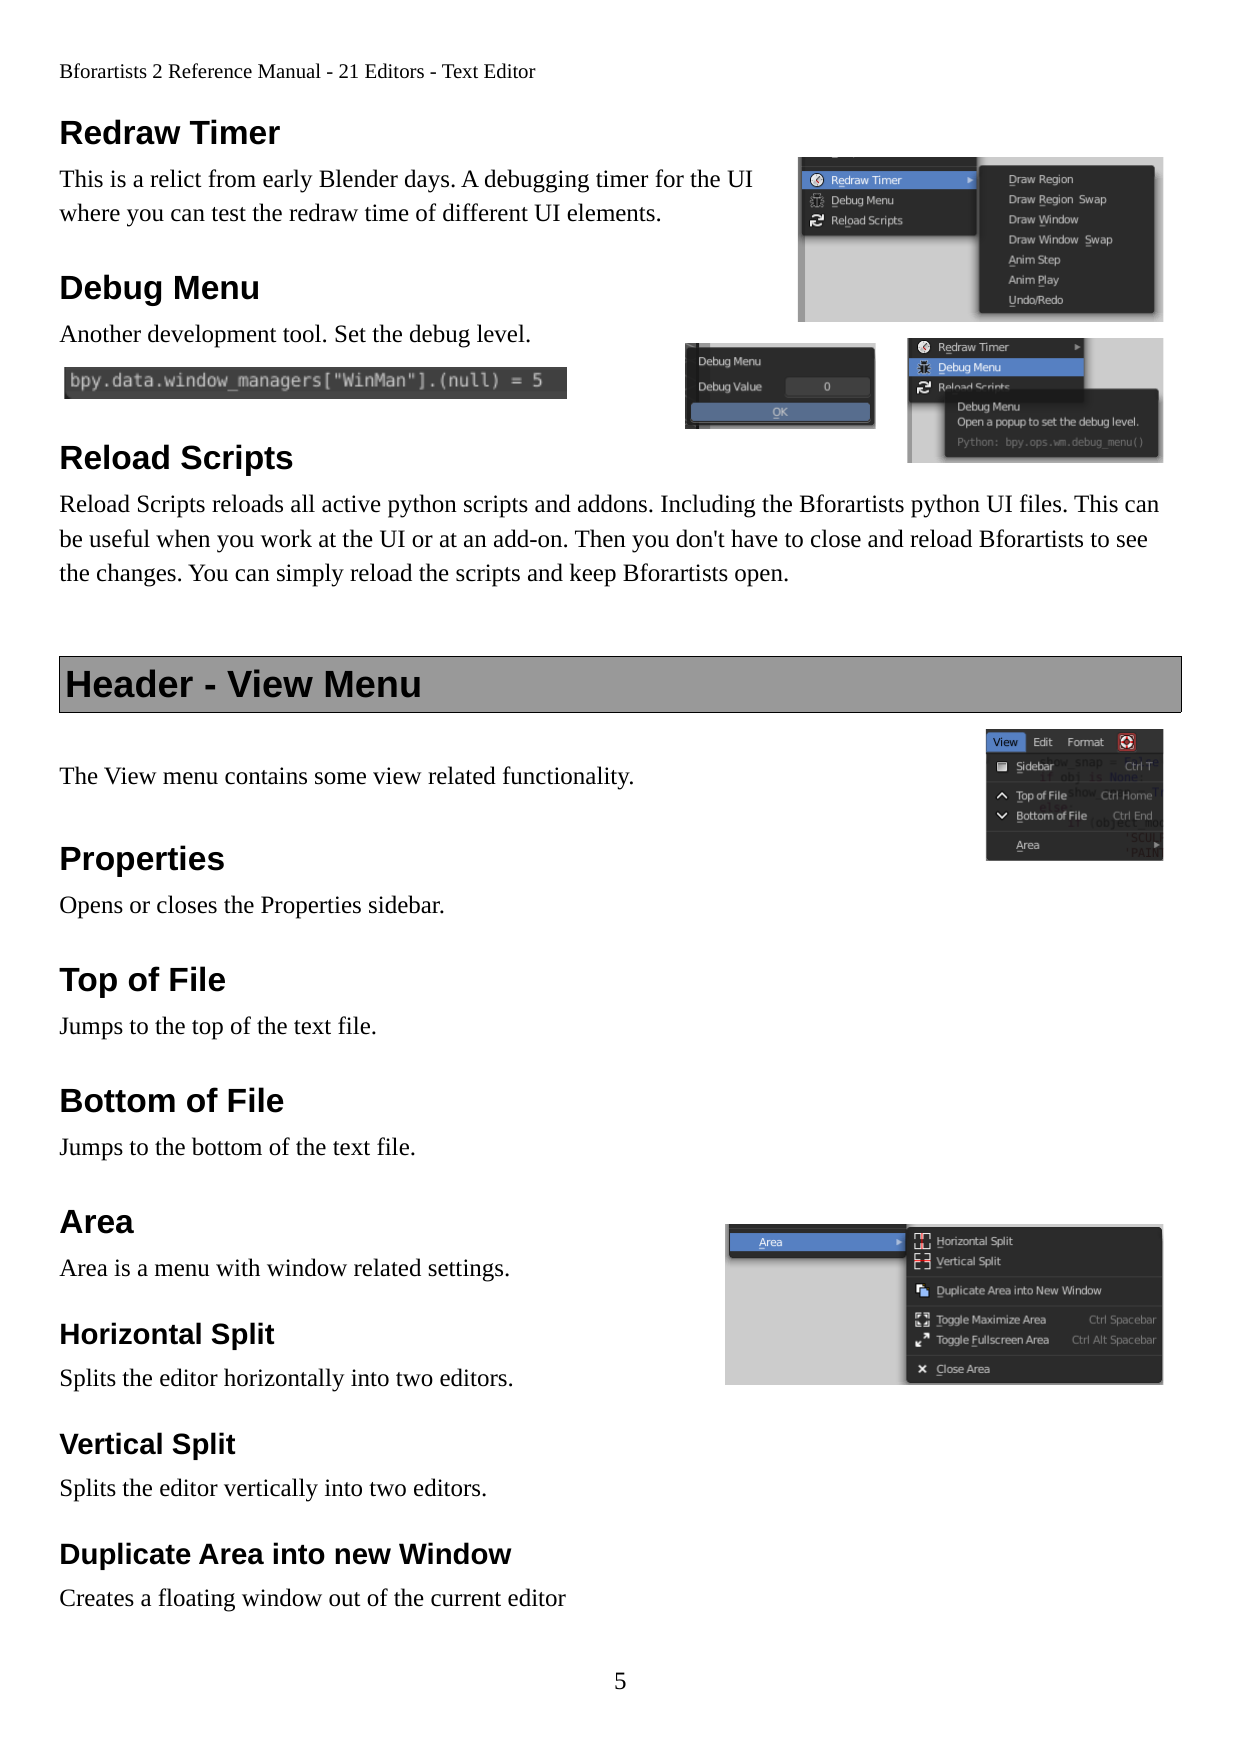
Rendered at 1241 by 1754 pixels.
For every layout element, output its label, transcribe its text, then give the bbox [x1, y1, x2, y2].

picture [985, 729, 1164, 861]
text Splits the editor horizontally into two editors. [59, 1363, 1181, 1392]
picture [64, 367, 567, 399]
subtitle Area [59, 1202, 1181, 1241]
picture [685, 343, 876, 429]
text Area is a menu with window related settings. [59, 1253, 725, 1282]
subtitle Vertical Split [59, 1427, 1181, 1461]
text Opens or closes the Properties sidebar. [59, 890, 1181, 919]
subtitle Properties [59, 839, 1181, 878]
subtitle Top of File [59, 960, 1181, 999]
text The View menu contains some view related functionality. [59, 761, 985, 789]
text Creates a floating window out of the current editor [59, 1583, 1181, 1612]
subtitle Debug Menu [59, 268, 797, 307]
table_header Header - View Menu [60, 657, 1181, 712]
text Splits the editor vertically into two editors. [59, 1473, 1181, 1502]
text Reload Scripts reloads all active python scripts and addons. Including the Bforartists python UI files. This can be useful when you work at the UI or at an add-on. Then you don't have to close and reload Bforartists to see the changes. You can simply reload the scripts and keep Bforartists open. [59, 489, 1181, 587]
subtitle Redraw Timer [59, 113, 1181, 151]
picture [725, 1224, 1164, 1385]
subtitle Duplicate Area into new Window [59, 1537, 1181, 1571]
text Jumps to the top of the text file. [59, 1011, 1181, 1040]
picture [907, 338, 1164, 463]
subtitle Bottom of File [59, 1081, 1181, 1120]
subtitle Reload Scripts [59, 438, 1181, 477]
picture [797, 157, 1164, 322]
subtitle Horizontal Split [59, 1317, 725, 1351]
text Jumps to the bottom of the text file. [59, 1132, 1181, 1161]
subtitle [1164, 268, 1181, 307]
text This is a relict from early Blender days. A debugging timer for the UI where you can test the redraw time of different UI elements. [59, 164, 797, 227]
text Another development tool. Set the debug level. [59, 319, 1181, 348]
subtitle [1164, 1317, 1181, 1351]
